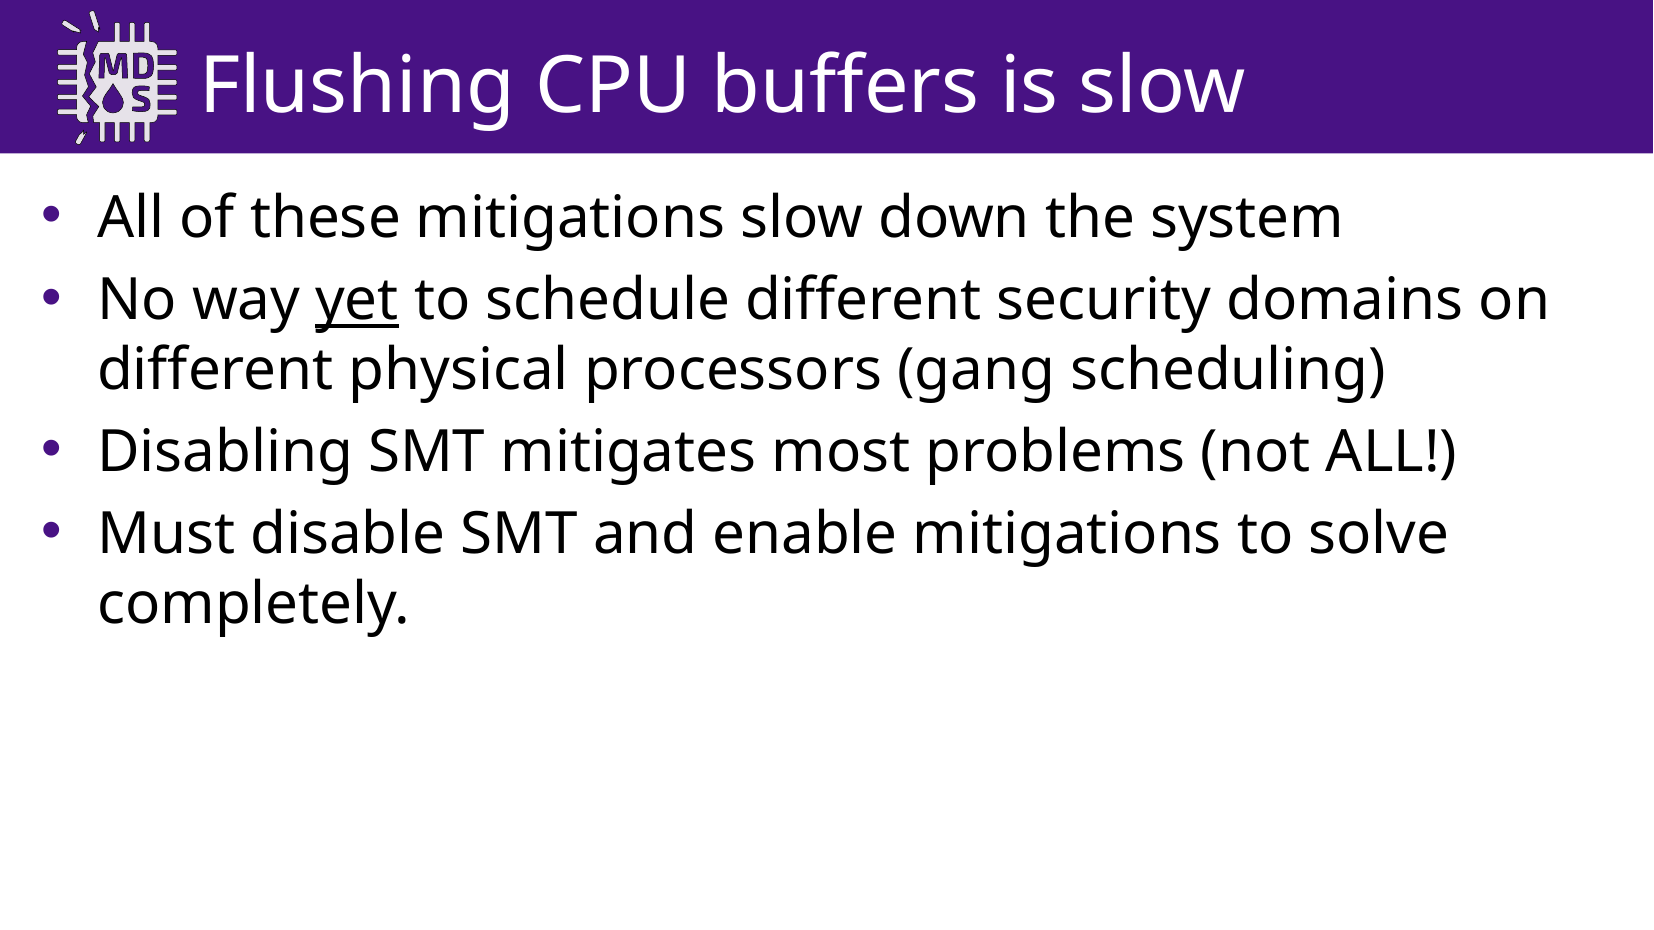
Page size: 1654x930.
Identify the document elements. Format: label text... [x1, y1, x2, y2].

list All of these mitigations slow down the system No way yet to schedule different security domains on different physical processors (gang scheduling) Disabling SMT mitigates most problems (not ALL!) Must disable SMT and enable mitigations to solve completely. [25, 171, 1651, 786]
title Flushing CPU buffers is slow [203, 8, 1551, 154]
picture [32, 2, 203, 162]
